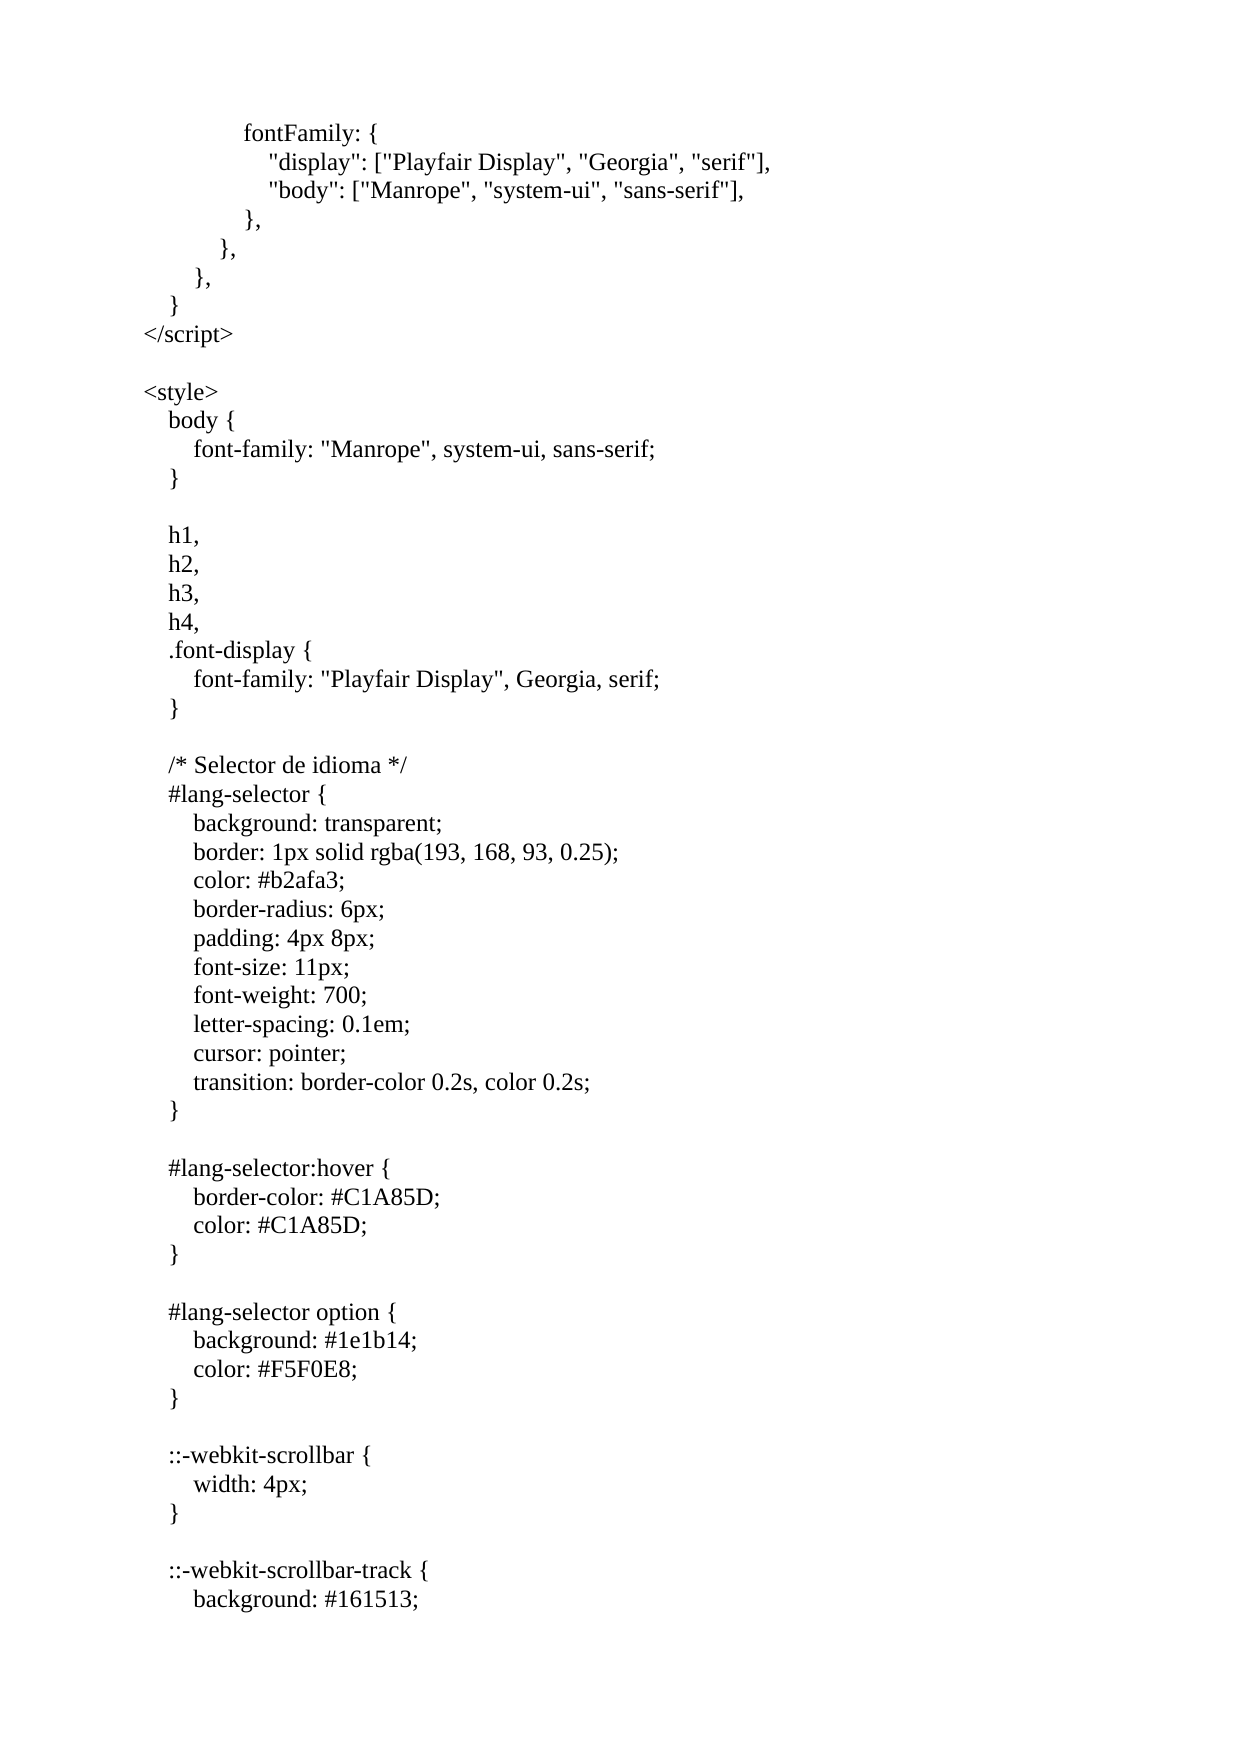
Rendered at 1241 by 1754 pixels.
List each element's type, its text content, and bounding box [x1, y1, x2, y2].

table_cell fontFamily: { "display": ["Playfair Display", "Georgia", "serif"], "body": ["Manrope", "system-ui", "sans-serif"], }, }, }, } </script> <style> body { font-family: "Manrope", system-ui, sans-serif; } h1, h2, h3, h4, .font-display { font-family: "Playfair Display", Georgia, serif; } /* Selector de idioma */ #lang-selector { background: transparent; border: 1px solid rgba(193, 168, 93, 0.25); color: #b2afa3; border-radius: 6px; padding: 4px 8px; font-size: 11px; font-weight: 700; letter-spacing: 0.1em; cursor: pointer; transition: border-color 0.2s, color 0.2s; } #lang-selector:hover { border-color: #C1A85D; color: #C1A85D; } #lang-selector option { background: #1e1b14; color: #F5F0E8; } ::-webkit-scrollbar { width: 4px; } ::-webkit-scrollbar-track { background: #161513; [118, 118, 1122, 1613]
